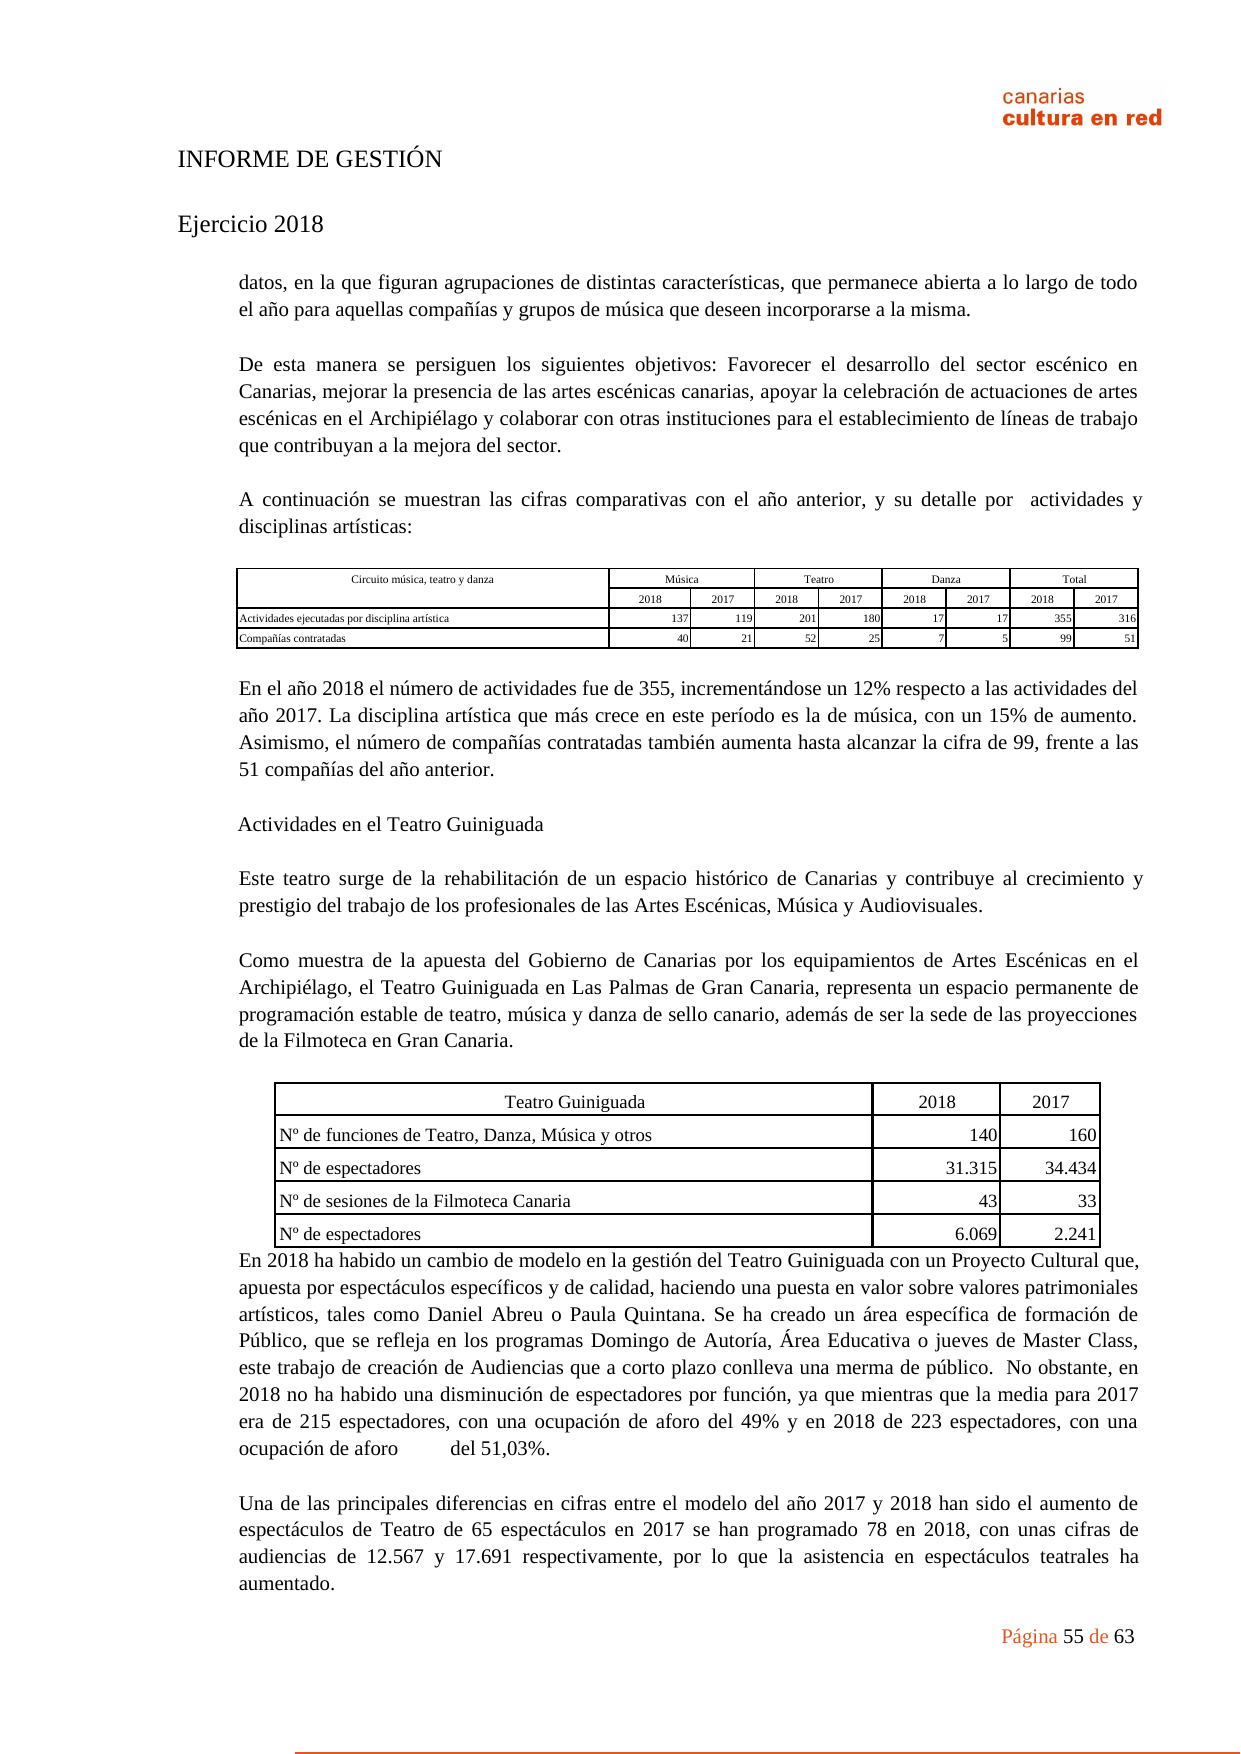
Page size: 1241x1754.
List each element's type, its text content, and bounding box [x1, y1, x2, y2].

table_cell 2017 [947, 589, 1009, 607]
table_cell 160 [1001, 1116, 1099, 1147]
table_cell 33 [1001, 1182, 1099, 1213]
text Como muestra de la apuesta del Gobierno de Canarias por los equipamientos de Artes Escénicas en el Archipiélago, el Teatro Guiniguada en Las Palmas de Gran Canaria, representa un espacio permanente de programación estable de teatro, música y danza de sello canario, además de ser la sede de las proyecciones de la Filmoteca en Gran Canaria. [238, 948, 1140, 1052]
table_cell 2018 [1011, 589, 1073, 607]
table_cell 31.315 [874, 1149, 999, 1180]
table_cell 119 [691, 609, 754, 627]
table_cell 2018 [755, 589, 818, 607]
table_cell 2017 [819, 589, 881, 607]
table_cell 201 [755, 609, 818, 627]
table_header Total [1011, 569, 1137, 587]
table_cell 99 [1011, 629, 1073, 647]
table_cell 355 [1011, 609, 1073, 627]
table_cell Nº de funciones de Teatro, Danza, Música y otros [276, 1116, 871, 1147]
text En el año 2018 el número de actividades fue de 355, incrementándose un 12% respecto a las actividades del año 2017. La disciplina artística que más crece en este período es la de música, con un 15% de aumento. Asimismo, el número de compañías contratadas también aumenta hasta alcanzar la cifra de 99, frente a las 51 compañías del año anterior. [238, 676, 1140, 781]
table_header Danza [883, 569, 1009, 587]
table_cell 180 [819, 609, 881, 627]
table_cell 5 [947, 629, 1009, 647]
table_header Circuito música, teatro y danza [238, 569, 608, 607]
table_cell 2018 [610, 589, 690, 607]
table_header Música [610, 569, 754, 587]
text De esta manera se persiguen los siguientes objetivos: Favorecer el desarrollo del sector escénico en Canarias, mejorar la presencia de las artes escénicas canarias, apoyar la celebración de actuaciones de artes escénicas en el Archipiélago y colaborar con otras instituciones para el establecimiento de líneas de trabajo que contribuyan a la mejora del sector. [238, 352, 1140, 457]
table_cell 52 [755, 629, 818, 647]
text En 2018 ha habido un cambio de modelo en la gestión del Teatro Guiniguada con un Proyecto Cultural que, apuesta por espectáculos específicos y de calidad, haciendo una puesta en valor sobre valores patrimoniales artísticos, tales como Daniel Abreu o Paula Quintana. Se ha creado un área específica de formación de Público, que se refleja en los programas Domingo de Autoría, Área Educativa o jueves de Master Class, este trabajo de creación de Audiencias que a corto plazo conlleva una merma de público. No obstante, en 2018 no ha habido una disminución de espectadores por función, ya que mientras que la media para 2017 era de 215 espectadores, con una ocupación de aforo del 49% y en 2018 de 223 espectadores, con una ocupación de aforo del 51,03%. [238, 1248, 1140, 1460]
table_cell 316 [1075, 609, 1137, 627]
table_cell Nº de espectadores [276, 1215, 871, 1246]
table_cell 2017 [1075, 589, 1137, 607]
table_cell 2017 [691, 589, 754, 607]
table_cell 21 [691, 629, 754, 647]
table_cell 51 [1075, 629, 1137, 647]
table_header Teatro [755, 569, 881, 587]
table_cell 43 [874, 1182, 999, 1213]
table_cell 2.241 [1001, 1215, 1099, 1246]
text datos, en la que figuran agrupaciones de distintas características, que permanece abierta a lo largo de todo el año para aquellas compañías y grupos de música que deseen incorporarse a la misma. [238, 270, 1140, 321]
table_cell 34.434 [1001, 1149, 1099, 1180]
text Este teatro surge de la rehabilitación de un espacio histórico de Canarias y contribuye al crecimiento y prestigio del trabajo de los profesionales de las Artes Escénicas, Música y Audiovisuales. [238, 866, 1145, 917]
table_cell 17 [883, 609, 945, 627]
table_cell Actividades ejecutadas por disciplina artística [238, 609, 608, 627]
table_cell 17 [947, 609, 1009, 627]
table_cell 2018 [883, 589, 945, 607]
table_cell 7 [883, 629, 945, 647]
text Actividades en el Teatro Guiniguada [237, 812, 1145, 836]
table_cell Nº de espectadores [276, 1149, 871, 1180]
table_cell 140 [874, 1116, 999, 1147]
table_cell 6.069 [874, 1215, 999, 1246]
text Una de las principales diferencias en cifras entre el modelo del año 2017 y 2018 han sido el aumento de espectáculos de Teatro de 65 espectáculos en 2017 se han programado 78 en 2018, con unas cifras de audiencias de 12.567 y 17.691 respectivamente, por lo que la asistencia en espectáculos teatrales ha aumentado. [238, 1491, 1140, 1595]
table_cell 40 [610, 629, 690, 647]
table_header Teatro Guiniguada [276, 1084, 871, 1114]
table_cell Compañías contratadas [238, 629, 608, 647]
table_cell 25 [819, 629, 881, 647]
table_header 2018 [874, 1084, 999, 1114]
text A continuación se muestran las cifras comparativas con el año anterior, y su detalle por actividades y disciplinas artísticas: [238, 487, 1145, 538]
table_cell Nº de sesiones de la Filmoteca Canaria [276, 1182, 871, 1213]
table_cell 137 [610, 609, 690, 627]
table_header 2017 [1001, 1084, 1099, 1114]
